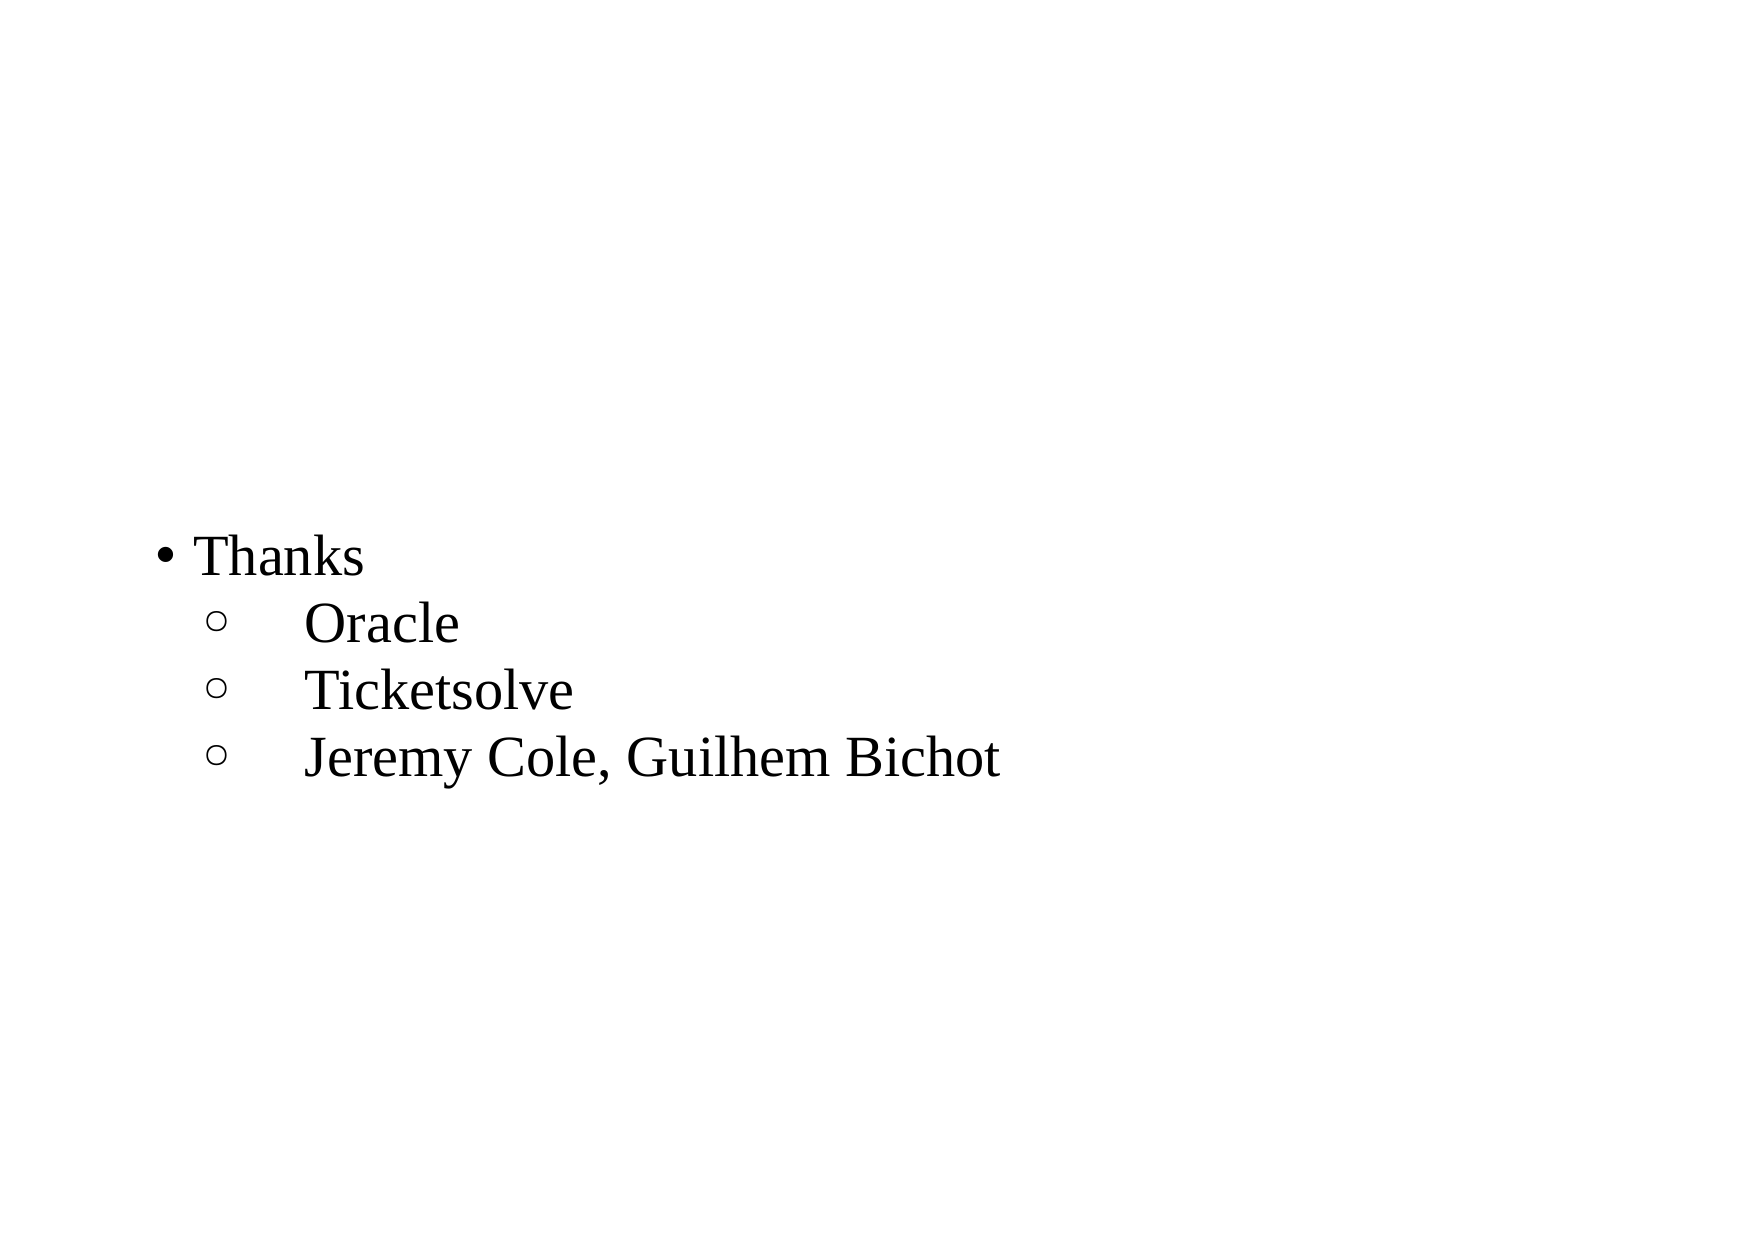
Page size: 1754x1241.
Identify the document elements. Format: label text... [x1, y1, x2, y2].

list Jeremy Cole, Guilhem Bichot [193, 722, 1636, 789]
list Ticketsolve [193, 655, 1636, 722]
list Oracle [193, 588, 1636, 655]
list Thanks [156, 521, 1636, 588]
